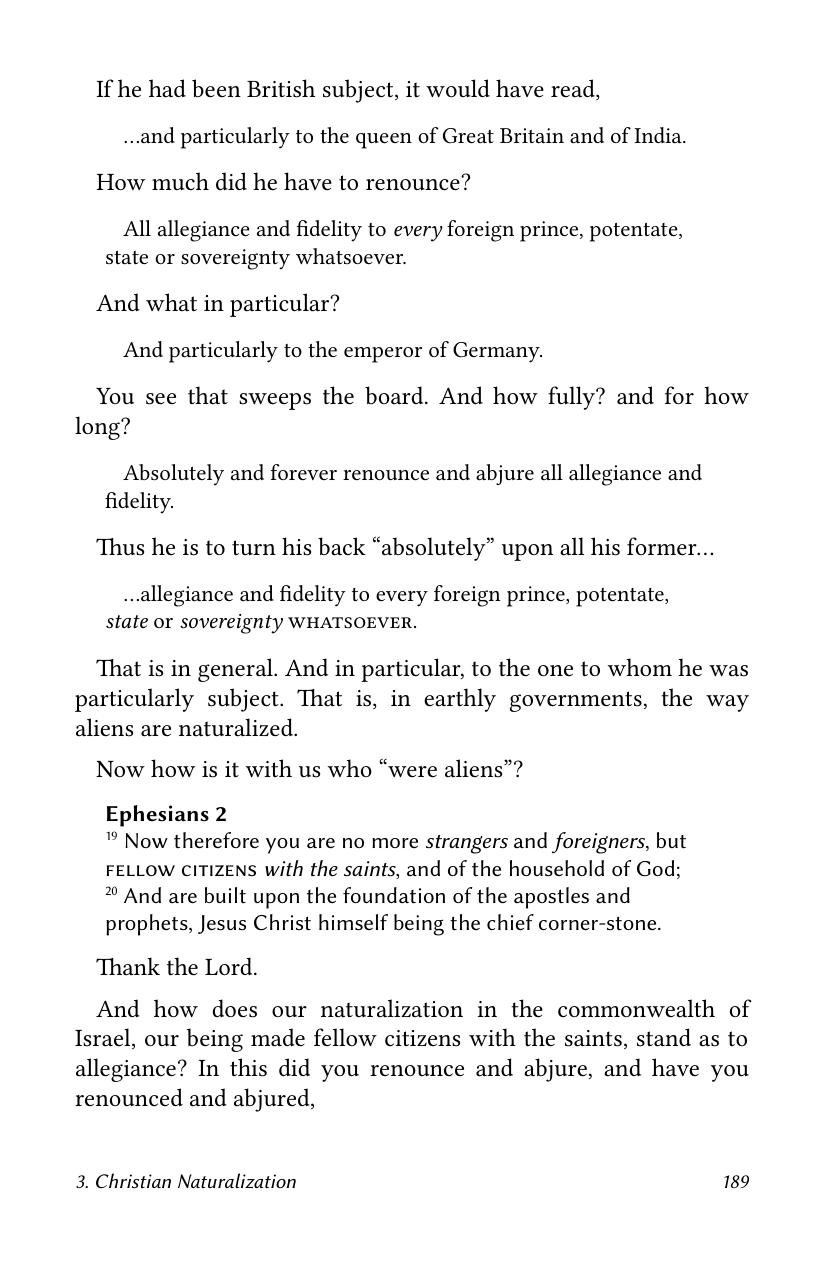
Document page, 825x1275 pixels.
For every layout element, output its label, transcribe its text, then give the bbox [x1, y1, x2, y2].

text 19 Now therefore you are no more strangers and foreigners, but FELLOW CITIZENS with the saints, and of the household of God; [105, 828, 720, 882]
text Ephesians 2 [105, 800, 750, 827]
text Absolutely and forever renounce and abjure all allegiance and fidelity. [105, 460, 720, 514]
text Now how is it with us who “were aliens”? [75, 756, 750, 784]
text If he had been British subject, it would have read, [75, 75, 750, 103]
text ...and particularly to the queen of Great Britain and of India. [105, 123, 720, 149]
text 20 And are built upon the foundation of the apostles and prophets, Jesus Christ himself being the chief corner-stone. [105, 883, 720, 936]
text That is in general. And in particular, to the one to whom he was particularly subject. That is, in earthly governments, the way aliens are naturalized. [75, 654, 750, 742]
text And what in particular? [75, 289, 750, 318]
text And particularly to the emperor of Germany. [105, 337, 720, 363]
text You see that sweeps the board. And how fully? and for how long? [75, 382, 750, 441]
text ...allegiance and fidelity to every foreign prince, potentate, state or sovereignty WHATSOEVER. [105, 581, 720, 634]
text Thank the Lord. [75, 953, 750, 981]
text All allegiance and fidelity to every foreign prince, potentate, state or sovereignty whatsoever. [105, 216, 720, 270]
text How much did he have to renounce? [75, 168, 750, 197]
text And how does our naturalization in the commonwealth of Israel, our being made fellow citizens with the saints, stand as to allegiance? In this did you renounce and abjure, and have you renounced and abjured, [75, 994, 750, 1113]
text Thus he is to turn his back “absolutely” upon all his former... [75, 533, 750, 562]
